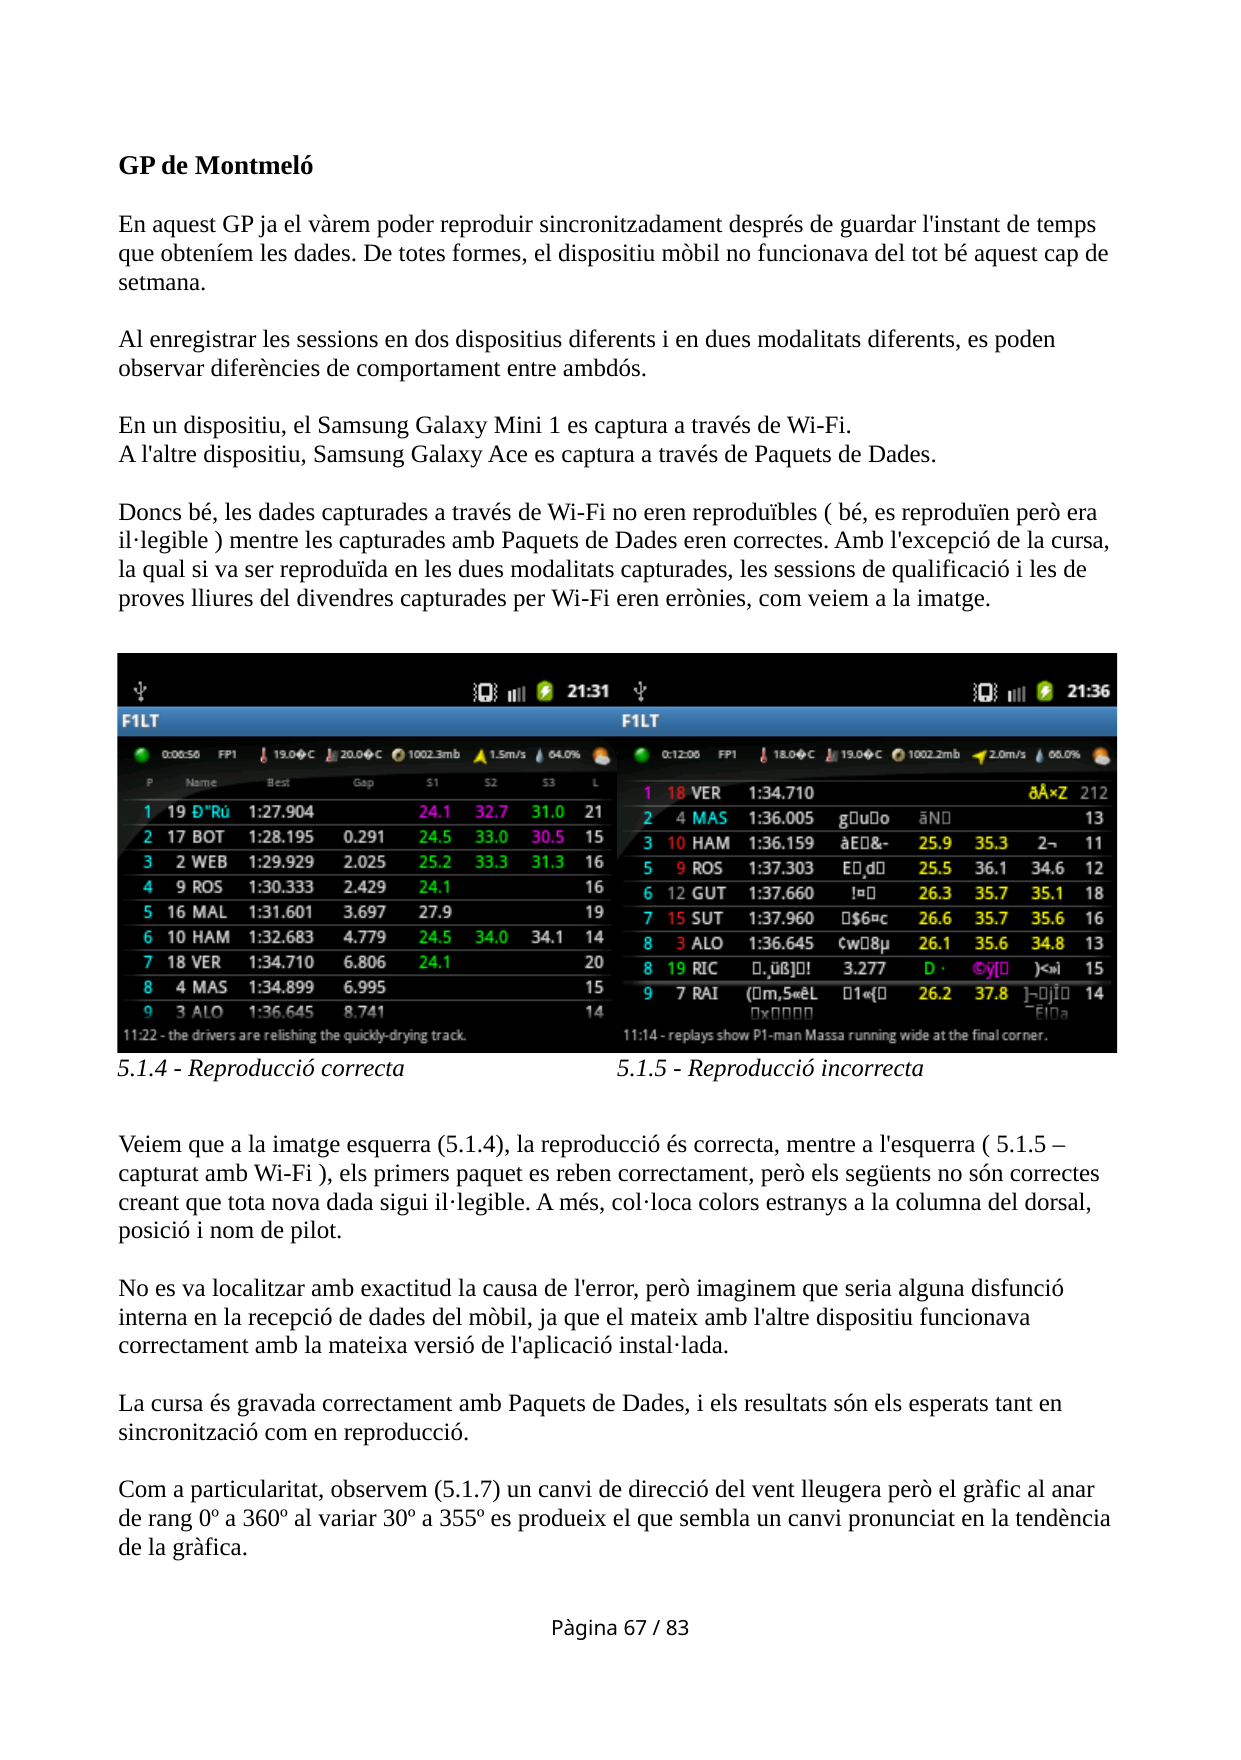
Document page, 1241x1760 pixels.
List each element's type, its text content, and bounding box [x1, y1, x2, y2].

text 5.1.5 - Reproducció incorrecta [617, 1053, 1117, 1082]
text En un dispositiu, el Samsung Galaxy Mini 1 es captura a través de Wi-Fi. [118, 410, 1122, 439]
text La cursa és gravada correctament amb Paquets de Dades, i els resultats són els esperats tant en sincronització com en reproducció. [118, 1388, 1122, 1445]
text A l'altre dispositiu, Samsung Galaxy Ace es captura a través de Paquets de Dades. [118, 439, 1122, 468]
text Al enregistrar les sessions en dos dispositius diferents i en dues modalitats diferents, es poden observar diferències de comportament entre ambdós. [118, 324, 1122, 382]
text Com a particularitat, observem (5.1.7) un canvi de direcció del vent lleugera però el gràfic al anar de rang 0º a 360º al variar 30º a 355º es produeix el que sembla un canvi pronunciat en la tendència de la gràfica. [118, 1474, 1122, 1560]
text GP de Montmeló [118, 149, 1122, 180]
text Veiem que a la imatge esquerra (5.1.4), la reproducció és correcta, mentre a l'esquerra ( 5.1.5 – capturat amb Wi-Fi ), els primers paquet es reben correctament, però els següents no són correctes creant que tota nova dada sigui il·legible. A més, col·loca colors estranys a la columna del dorsal, posició i nom de pilot. [118, 1129, 1122, 1244]
text No es va localitzar amb exactitud la causa de l'error, però imaginem que seria alguna disfunció interna en la recepció de dades del mòbil, ja que el mateix amb l'altre dispositiu funcionava correctament amb la mateixa versió de l'aplicació instal·lada. [118, 1273, 1122, 1359]
picture [117, 653, 1118, 1053]
text Doncs bé, les dades capturades a través de Wi-Fi no eren reproduïbles ( bé, es reproduïen però era il·legible ) mentre les capturades amb Paquets de Dades eren correctes. Amb l'excepció de la cursa, la qual si va ser reproduïda en les dues modalitats capturades, les sessions de qualificació i les de proves lliures del divendres capturades per Wi-Fi eren errònies, com veiem a la imatge. [118, 497, 1122, 612]
text En aquest GP ja el vàrem poder reproduir sincronitzadament després de guardar l'instant de temps que obteníem les dades. De totes formes, el dispositiu mòbil no funcionava del tot bé aquest cap de setmana. [118, 209, 1122, 295]
text 5.1.4 - Reproducció correcta [117, 1053, 617, 1082]
